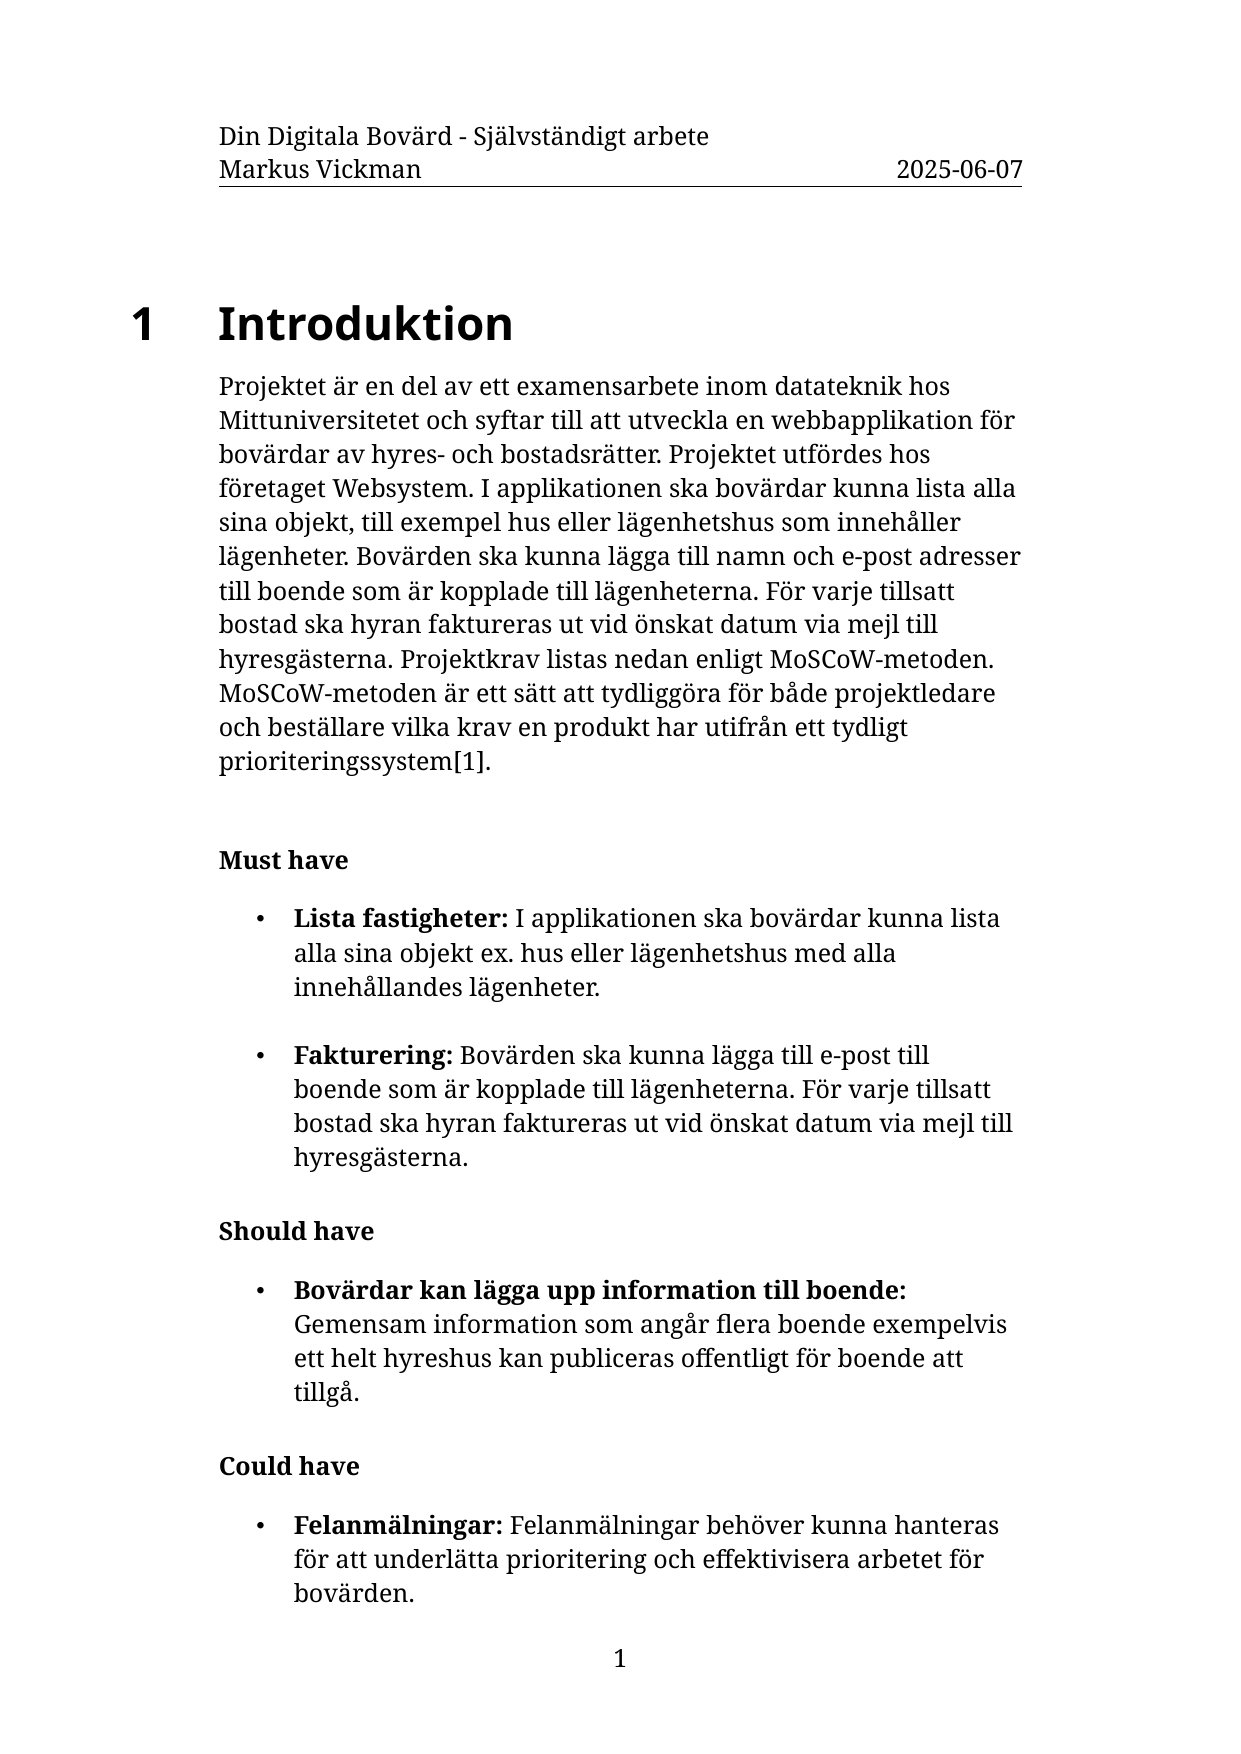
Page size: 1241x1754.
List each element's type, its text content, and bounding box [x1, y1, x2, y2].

list Fakturering: Bovärden ska kunna lägga till e-post till boende som är kopplade till lägenheterna. För varje tillsatt bostad ska hyran faktureras ut vid önskat datum via mejl till hyresgästerna. [256, 1037, 1022, 1174]
text Could have [218, 1449, 1022, 1483]
text Must have [218, 842, 1022, 876]
list Bovärdar kan lägga upp information till boende: Gemensam information som angår flera boende exempelvis ett helt hyreshus kan publiceras offentligt för boende att tillgå. [256, 1272, 1022, 1409]
text Projektet är en del av ett examensarbete inom datateknik hos Mittuniversitetet och syftar till att utveckla en webbapplikation för bovärdar av hyres- och bostadsrätter. Projektet utfördes hos företaget Websystem. I applikationen ska bovärdar kunna lista alla sina objekt, till exempel hus eller lägenhetshus som innehåller lägenheter. Bovärden ska kunna lägga till namn och e-post adresser till boende som är kopplade till lägenheterna. För varje tillsatt bostad ska hyran faktureras ut vid önskat datum via mejl till hyresgästerna. Projektkrav listas nedan enligt MoSCoW-metoden. MoSCoW-metoden är ett sätt att tydliggöra för både projektledare och beställare vilka krav en produkt har utifrån ett tydligt prioriteringssystem[1]. [218, 369, 1022, 777]
list Lista fastigheter: I applikationen ska bovärdar kunna lista alla sina objekt ex. hus eller lägenhetshus med alla innehållandes lägenheter. [256, 901, 1022, 1003]
text Should have [218, 1214, 1022, 1248]
subtitle Introduktion [130, 291, 1022, 353]
list Felanmälningar: Felanmälningar behöver kunna hanteras för att underlätta prioritering och effektivisera arbetet för bovärden. [256, 1508, 1022, 1610]
